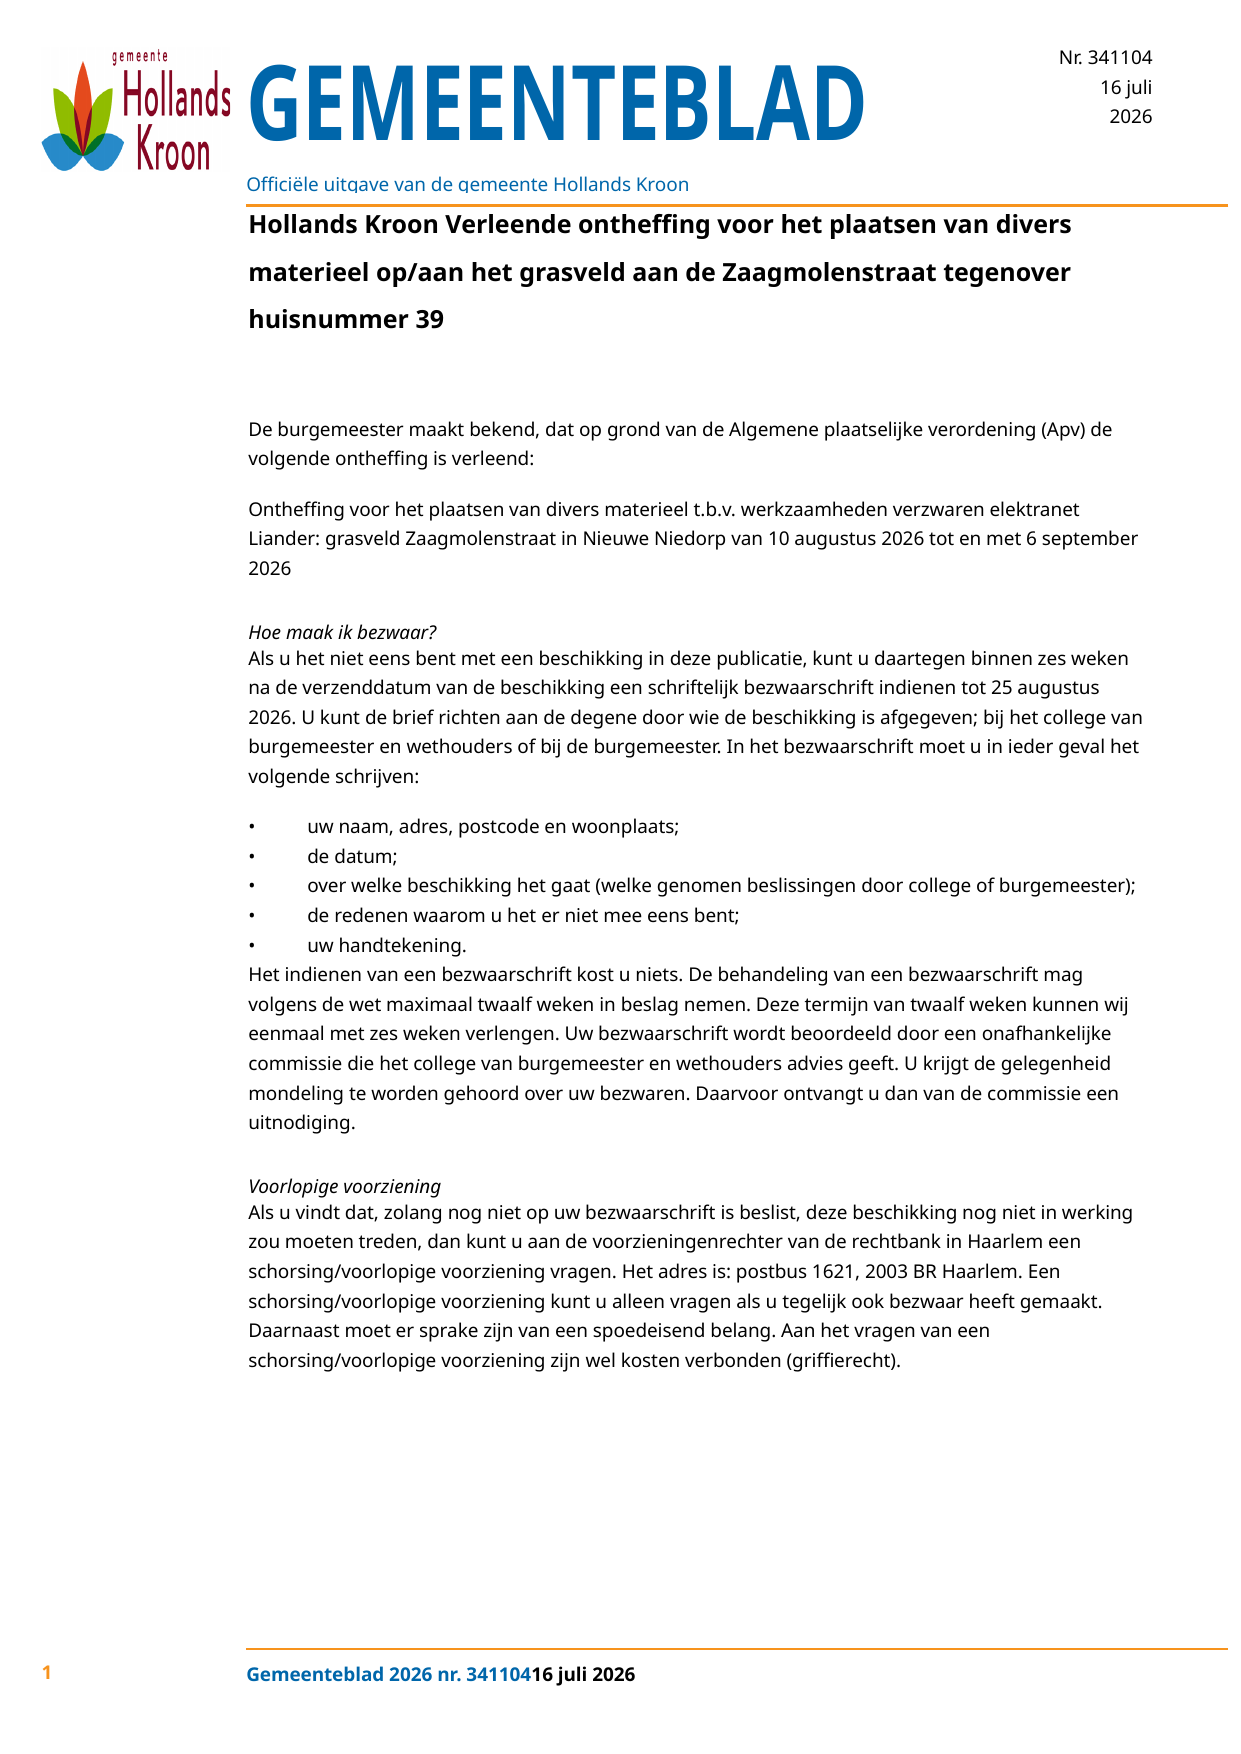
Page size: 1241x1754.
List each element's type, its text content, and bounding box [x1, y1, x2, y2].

text De burgemeester maakt bekend, dat op grond van de Algemene plaatselijke verordening (Apv) de volgende ontheffing is verleend: [248, 416, 1152, 471]
list uw handtekening. [248, 932, 1152, 958]
list de datum; [248, 843, 1152, 869]
text Het indienen van een bezwaarschrift kost u niets. De behandeling van een bezwaarschrift mag volgens de wet maximaal twaalf weken in beslag nemen. Deze termijn van twaalf weken kunnen wij eenmaal met zes weken verlengen. Uw bezwaarschrift wordt beoordeeld door een onafhankelijke commissie die het college van burgemeester en wethouders advies geeft. U krijgt de gelegenheid mondeling te worden gehoord over uw bezwaren. Daarvoor ontvangt u dan van de commissie een uitnodiging. [248, 961, 1152, 1135]
text Als u vindt dat, zolang nog niet op uw bezwaarschrift is beslist, deze beschikking nog niet in werking zou moeten treden, dan kunt u aan de voorzieningenrechter van de rechtbank in Haarlem een schorsing/voorlopige voorziening vragen. Het adres is: postbus 1621, 2003 BR Haarlem. Een schorsing/voorlopige voorziening kunt u alleen vragen als u tegelijk ook bezwaar heeft gemaakt. Daarnaast moet er sprake zijn van een spoedeisend belang. Aan het vragen van een schorsing/voorlopige voorziening zijn wel kosten verbonden (griffierecht). [248, 1199, 1152, 1373]
list de redenen waarom u het er niet mee eens bent; [248, 902, 1152, 928]
text Voorlopige voorziening [248, 1173, 1152, 1199]
text Hollands Kroon Verleende ontheffing voor het plaatsen van divers materieel op/aan het grasveld aan de Zaagmolenstraat tegenover huisnummer 39 [248, 207, 1152, 336]
text Hoe maak ik bezwaar? [248, 619, 1152, 645]
list over welke beschikking het gaat (welke genomen beslissingen door college of burgemeester); [248, 873, 1152, 898]
list uw naam, adres, postcode en woonplaats; [248, 813, 1152, 839]
text Als u het niet eens bent met een beschikking in deze publicatie, kunt u daartegen binnen zes weken na de verzenddatum van de beschikking een schriftelijk bezwaarschrift indienen tot 25 augustus 2026. U kunt de brief richten aan de degene door wie de beschikking is afgegeven; bij het college van burgemeester en wethouders of bij de burgemeester. In het bezwaarschrift moet u in ieder geval het volgende schrijven: [248, 645, 1152, 789]
text Ontheffing voor het plaatsen van divers materieel t.b.v. werkzaamheden verzwaren elektranet Liander: grasveld Zaagmolenstraat in Nieuwe Niedorp van 10 augustus 2026 tot en met 6 september 2026 [248, 496, 1152, 581]
picture [41, 47, 231, 172]
